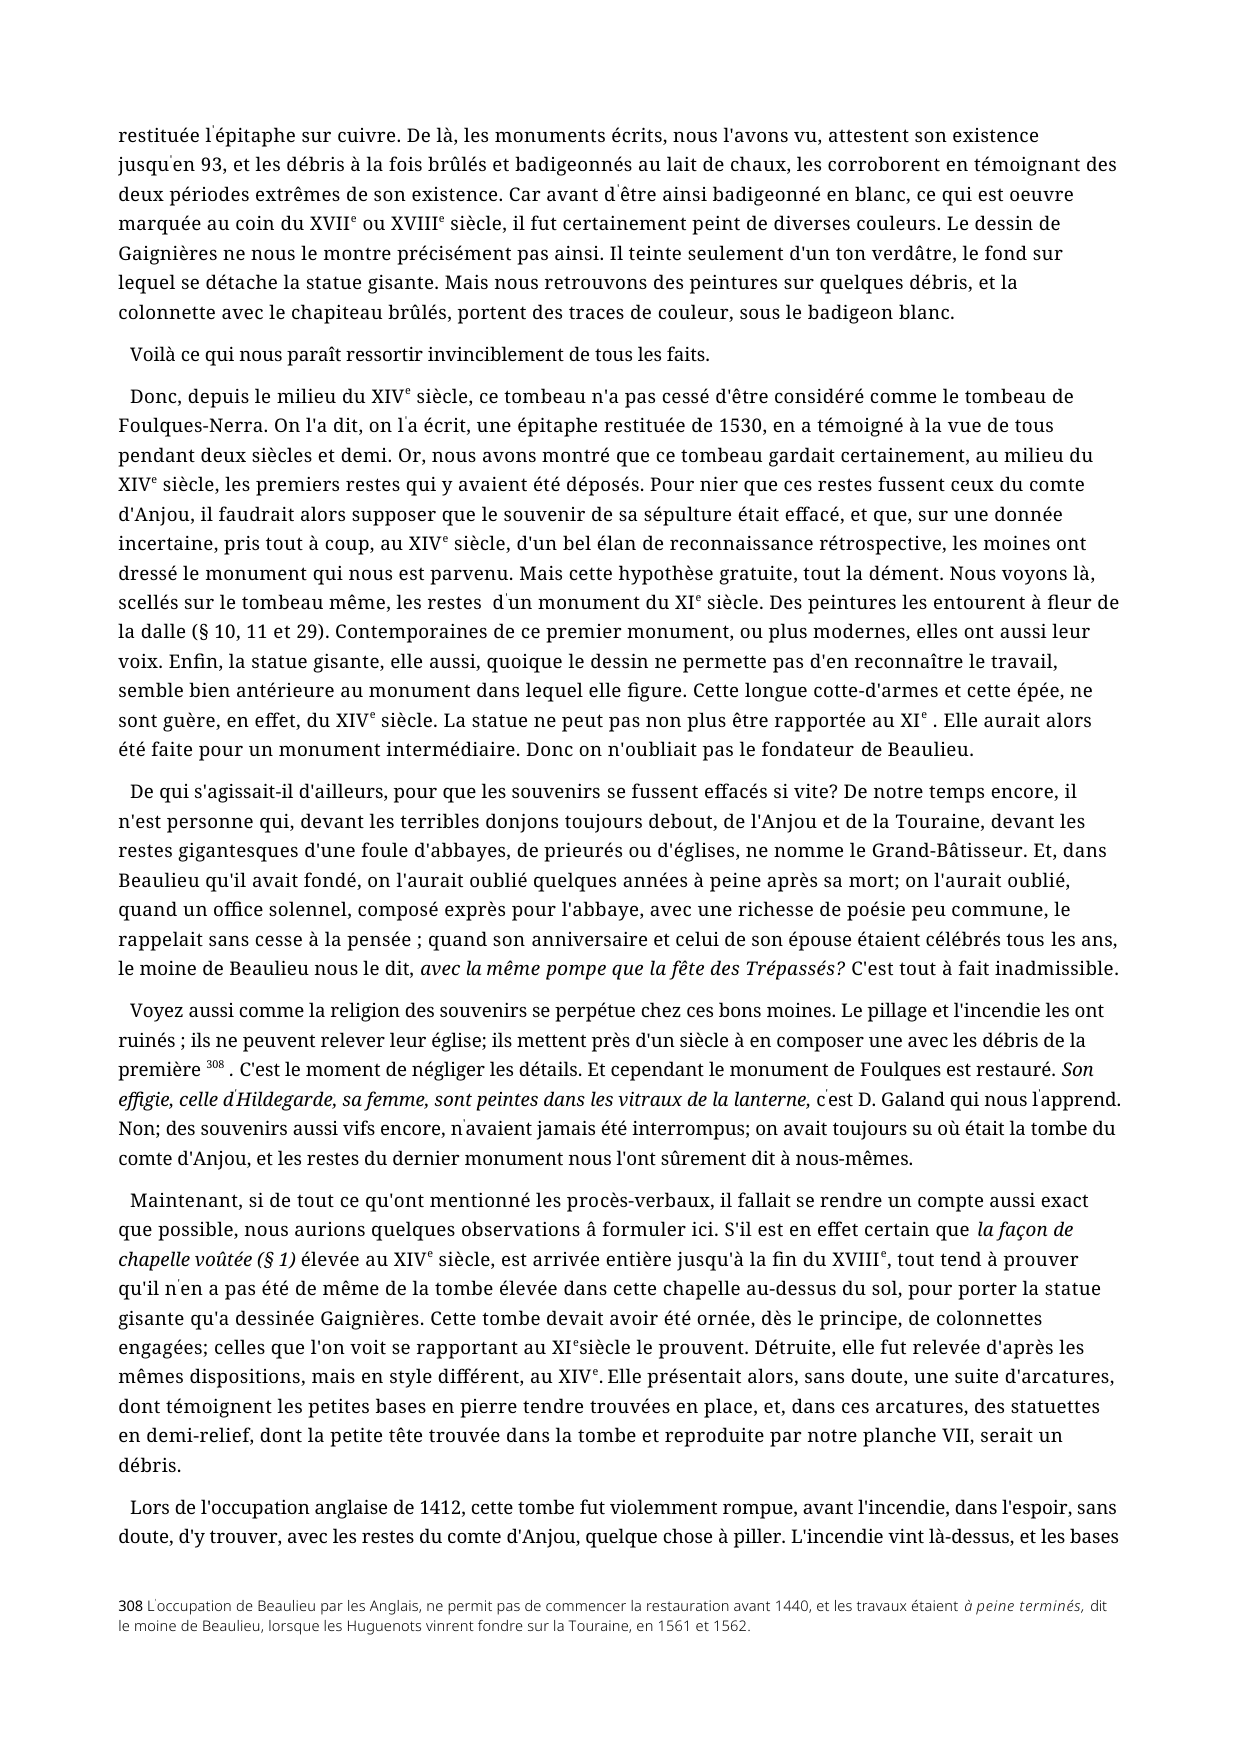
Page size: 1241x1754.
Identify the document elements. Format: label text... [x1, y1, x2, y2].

text De qui s'agissait-il d'ailleurs, pour que les souvenirs se fussent effacés si vite? De notre temps encore, il n'est personne qui, devant les terribles donjons toujours debout, de l'Anjou et de la Touraine, devant les restes gigantesques d'une foule d'abbayes, de prieurés ou d'églises, ne nomme le Grand-Bâtisseur. Et, dans Beaulieu qu'il avait fondé, on l'aurait oublié quelques années à peine après sa mort; on l'aurait oublié, quand un office solennel, composé exprès pour l'abbaye, avec une richesse de poésie peu commune, le rappelait sans cesse à la pensée ; quand son anniversaire et celui de son épouse étaient célébrés tous les ans, le moine de Beaulieu nous le dit, avec la même pompe que la fête des Trépassés? C'est tout à fait inadmissible. [118, 775, 1122, 981]
text L'occupation de Beaulieu par les Anglais, ne permit pas de commencer la restauration avant 1440, et les travaux étaient à peine terminés, dit le moine de Beaulieu, lorsque les Huguenots vinrent fondre sur la Touraine, en 1561 et 1562. [118, 1596, 1122, 1636]
text restituée l'épitaphe sur cuivre. De là, les monuments écrits, nous l'avons vu, attestent son existence jusqu'en 93, et les débris à la fois brûlés et badigeonnés au lait de chaux, les corroborent en témoignant des deux périodes extrêmes de son existence. Car avant d'être ainsi badigeonné en blanc, ce qui est oeuvre marquée au coin du XVIIe ou XVIIIe siècle, il fut certainement peint de diverses couleurs. Le dessin de Gaignières ne nous le montre précisément pas ainsi. Il teinte seulement d'un ton verdâtre, le fond sur lequel se détache la statue gisante. Mais nous retrouvons des peintures sur quelques débris, et la colonnette avec le chapiteau brûlés, portent des traces de couleur, sous le badigeon blanc. [118, 118, 1122, 324]
text Voilà ce qui nous paraît ressortir invinciblement de tous les faits. [118, 337, 1122, 366]
text Maintenant, si de tout ce qu'ont mentionné les procès-verbaux, il fallait se rendre un compte aussi exact que possible, nous aurions quelques observations â formuler ici. S'il est en effet certain que la façon de chapelle voûtée (§ 1) élevée au XIVe siècle, est arrivée entière jusqu'à la fin du XVIIIe, tout tend à prouver qu'il n'en a pas été de même de la tombe élevée dans cette chapelle au-dessus du sol, pour porter la statue gisante qu'a dessinée Gaignières. Cette tombe devait avoir été ornée, dès le principe, de colonnettes engagées; celles que l'on voit se rapportant au XIesiècle le prouvent. Détruite, elle fut relevée d'après les mêmes dispositions, mais en style différent, au XIVe. Elle présentait alors, sans doute, une suite d'arcatures, dont témoignent les petites bases en pierre tendre trouvées en place, et, dans ces arcatures, des statuettes en demi-relief, dont la petite tête trouvée dans la tombe et reproduite par notre planche VII, serait un débris. [118, 1183, 1122, 1478]
text Lors de l'occupation anglaise de 1412, cette tombe fut violemment rompue, avant l'incendie, dans l'espoir, sans doute, d'y trouver, avec les restes du comte d'Anjou, quelque chose à piller. L'incendie vint là-dessus, et les bases [118, 1490, 1122, 1549]
text Voyez aussi comme la religion des souvenirs se perpétue chez ces bons moines. Le pillage et l'incendie les ont ruinés ; ils ne peuvent relever leur église; ils mettent près d'un siècle à en composer une avec les débris de la première . C'est le moment de négliger les détails. Et cependant le monument de Foulques est restauré. Son effigie, celle d'Hildegarde, sa femme, sont peintes dans les vitraux de la lanterne, c'est D. Galand qui nous l'apprend. Non; des souvenirs aussi vifs encore, n'avaient jamais été interrompus; on avait toujours su où était la tombe du comte d'Anjou, et les restes du dernier monument nous l'ont sûrement dit à nous-mêmes. [118, 993, 1122, 1170]
text Donc, depuis le milieu du XIVe siècle, ce tombeau n'a pas cessé d'être considéré comme le tombeau de Foulques-Nerra. On l'a dit, on l'a écrit, une épitaphe restituée de 1530, en a témoigné à la vue de tous pendant deux siècles et demi. Or, nous avons montré que ce tombeau gardait certainement, au milieu du XIVe siècle, les premiers restes qui y avaient été déposés. Pour nier que ces restes fussent ceux du comte d'Anjou, il faudrait alors supposer que le souvenir de sa sépulture était effacé, et que, sur une donnée incertaine, pris tout à coup, au XIVe siècle, d'un bel élan de reconnaissance rétrospective, les moines ont dressé le monument qui nous est parvenu. Mais cette hypothèse gratuite, tout la dément. Nous voyons là, scellés sur le tombeau même, les restes d'un monument du XIe siècle. Des peintures les entourent à fleur de la dalle (§ 10, 11 et 29). Contemporaines de ce premier monument, ou plus modernes, elles ont aussi leur voix. Enfin, la statue gisante, elle aussi, quoique le dessin ne permette pas d'en reconnaître le travail, semble bien antérieure au monument dans lequel elle figure. Cette longue cotte-d'armes et cette épée, ne sont guère, en effet, du XIVe siècle. La statue ne peut pas non plus être rapportée au XIe . Elle aurait alors été faite pour un monument intermédiaire. Donc on n'oubliait pas le fondateur de Beaulieu. [118, 379, 1122, 762]
